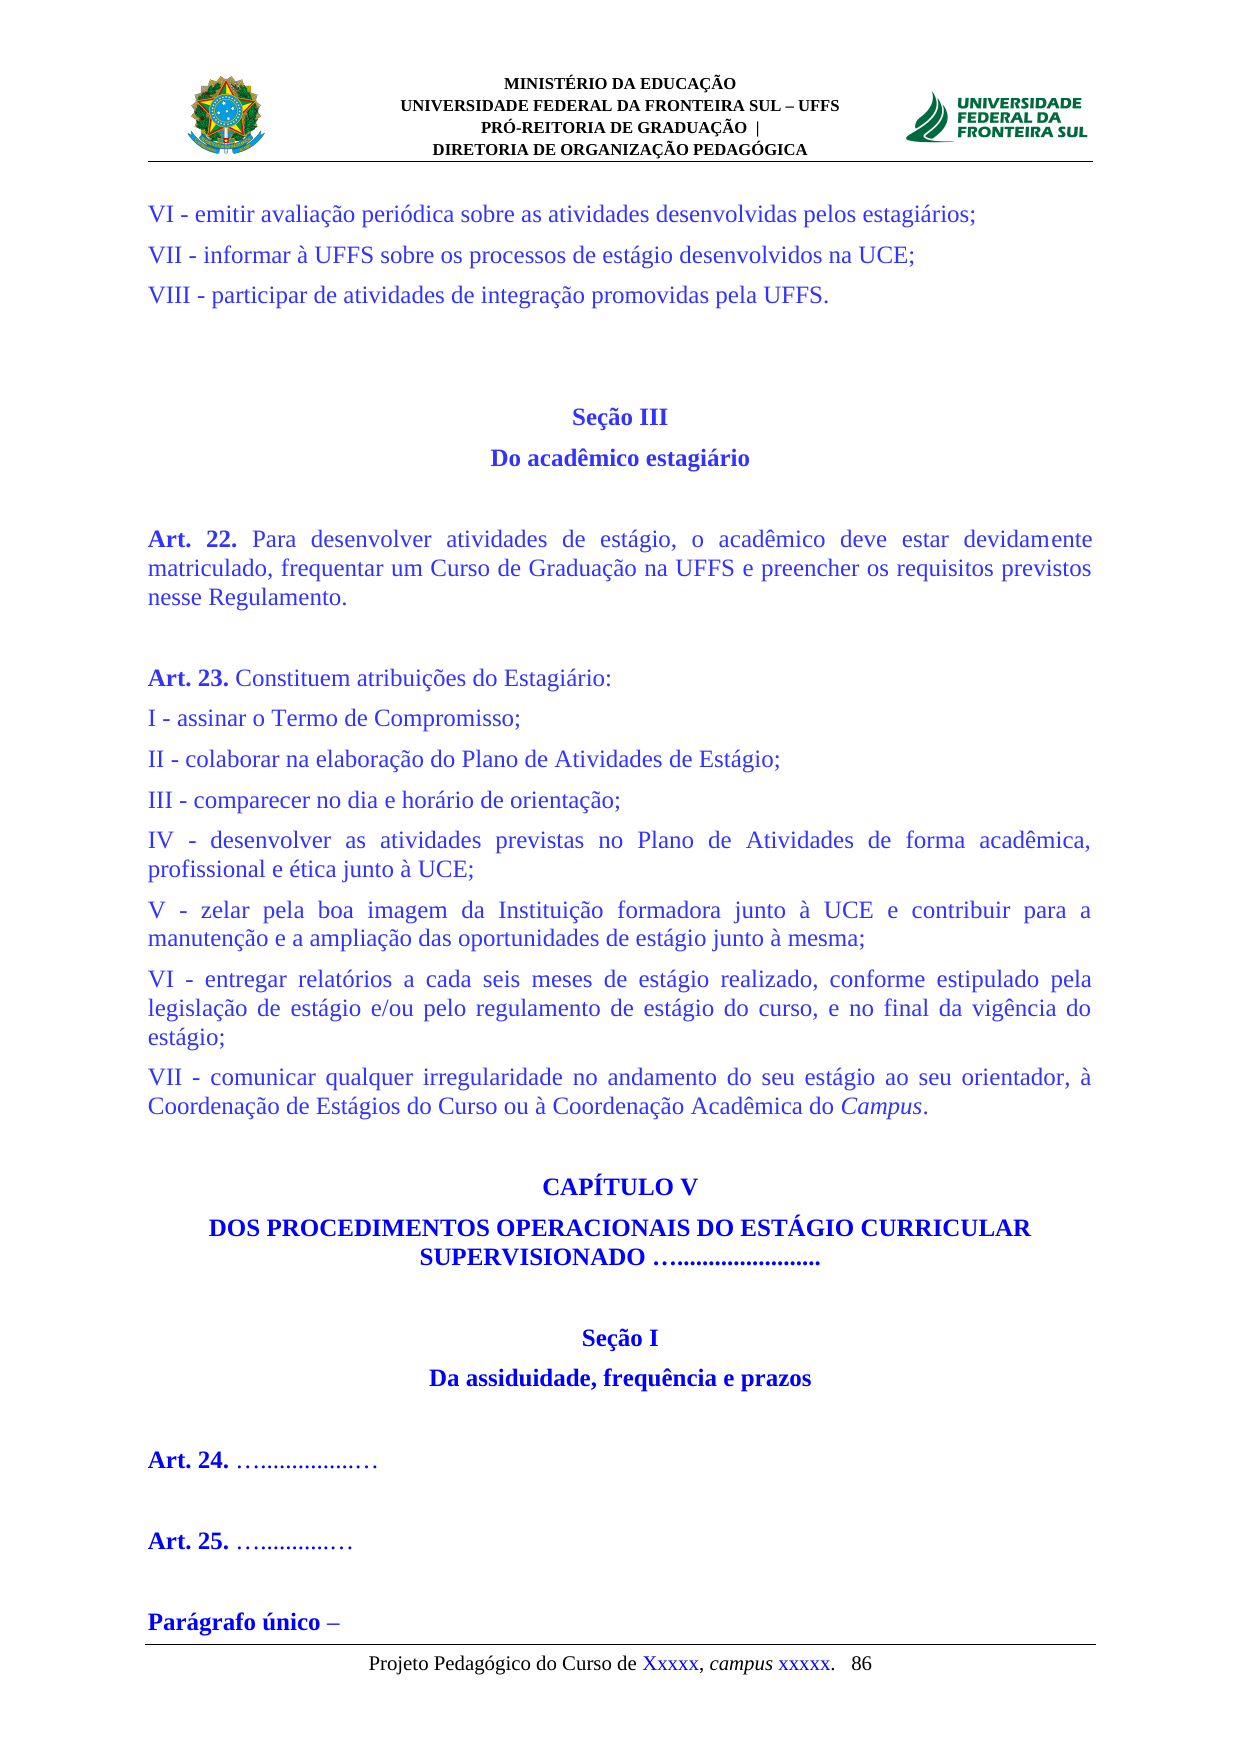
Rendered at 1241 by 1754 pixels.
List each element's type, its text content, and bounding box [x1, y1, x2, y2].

picture [187, 76, 265, 154]
text VIII - participar de atividades de integração promovidas pela UFFS. [148, 280, 1093, 309]
text CAPÍTULO V [148, 1172, 1093, 1201]
text Seção III [148, 402, 1093, 431]
picture [903, 90, 1090, 146]
text Seção I [148, 1323, 1093, 1352]
text I - assinar o Termo de Compromisso; [148, 703, 1093, 732]
text Art. 25. …...........… [148, 1526, 1093, 1555]
text Art. 23. Constituem atribuições do Estagiário: [148, 663, 1093, 692]
text Parágrafo único – [148, 1607, 1093, 1636]
text DOS PROCEDIMENTOS OPERACIONAIS DO ESTÁGIO CURRICULAR SUPERVISIONADO …....................... [148, 1213, 1093, 1270]
text II - colaborar na elaboração do Plano de Atividades de Estágio; [148, 744, 1093, 773]
text Art. 22. Para desenvolver atividades de estágio, o acadêmico deve estar devidamente matriculado, frequentar um Curso de Graduação na UFFS e preencher os requisitos previstos nesse Regulamento. [148, 524, 1093, 610]
text IV - desenvolver as atividades previstas no Plano de Atividades de forma acadêmica, profissional e ética junto à UCE; [148, 825, 1093, 883]
text VII - informar à UFFS sobre os processos de estágio desenvolvidos na UCE; [148, 240, 1093, 268]
text VI - entregar relatórios a cada seis meses de estágio realizado, conforme estipulado pela legislação de estágio e/ou pelo regulamento de estágio do curso, e no final da vigência do estágio; [148, 964, 1093, 1050]
text Art. 24. …...............… [148, 1445, 1093, 1473]
text V - zelar pela boa imagem da Instituição formadora junto à UCE e contribuir para a manutenção e a ampliação das oportunidades de estágio junto à mesma; [148, 895, 1093, 952]
text III - comparecer no dia e horário de orientação; [148, 785, 1093, 813]
text VII - comunicar qualquer irregularidade no andamento do seu estágio ao seu orientador, à Coordenação de Estágios do Curso ou à Coordenação Acadêmica do Campus. [148, 1062, 1093, 1120]
text Da assiduidade, frequência e prazos [148, 1363, 1093, 1392]
text Do acadêmico estagiário [148, 443, 1093, 472]
text VI - emitir avaliação periódica sobre as atividades desenvolvidas pelos estagiários; [148, 199, 1093, 228]
